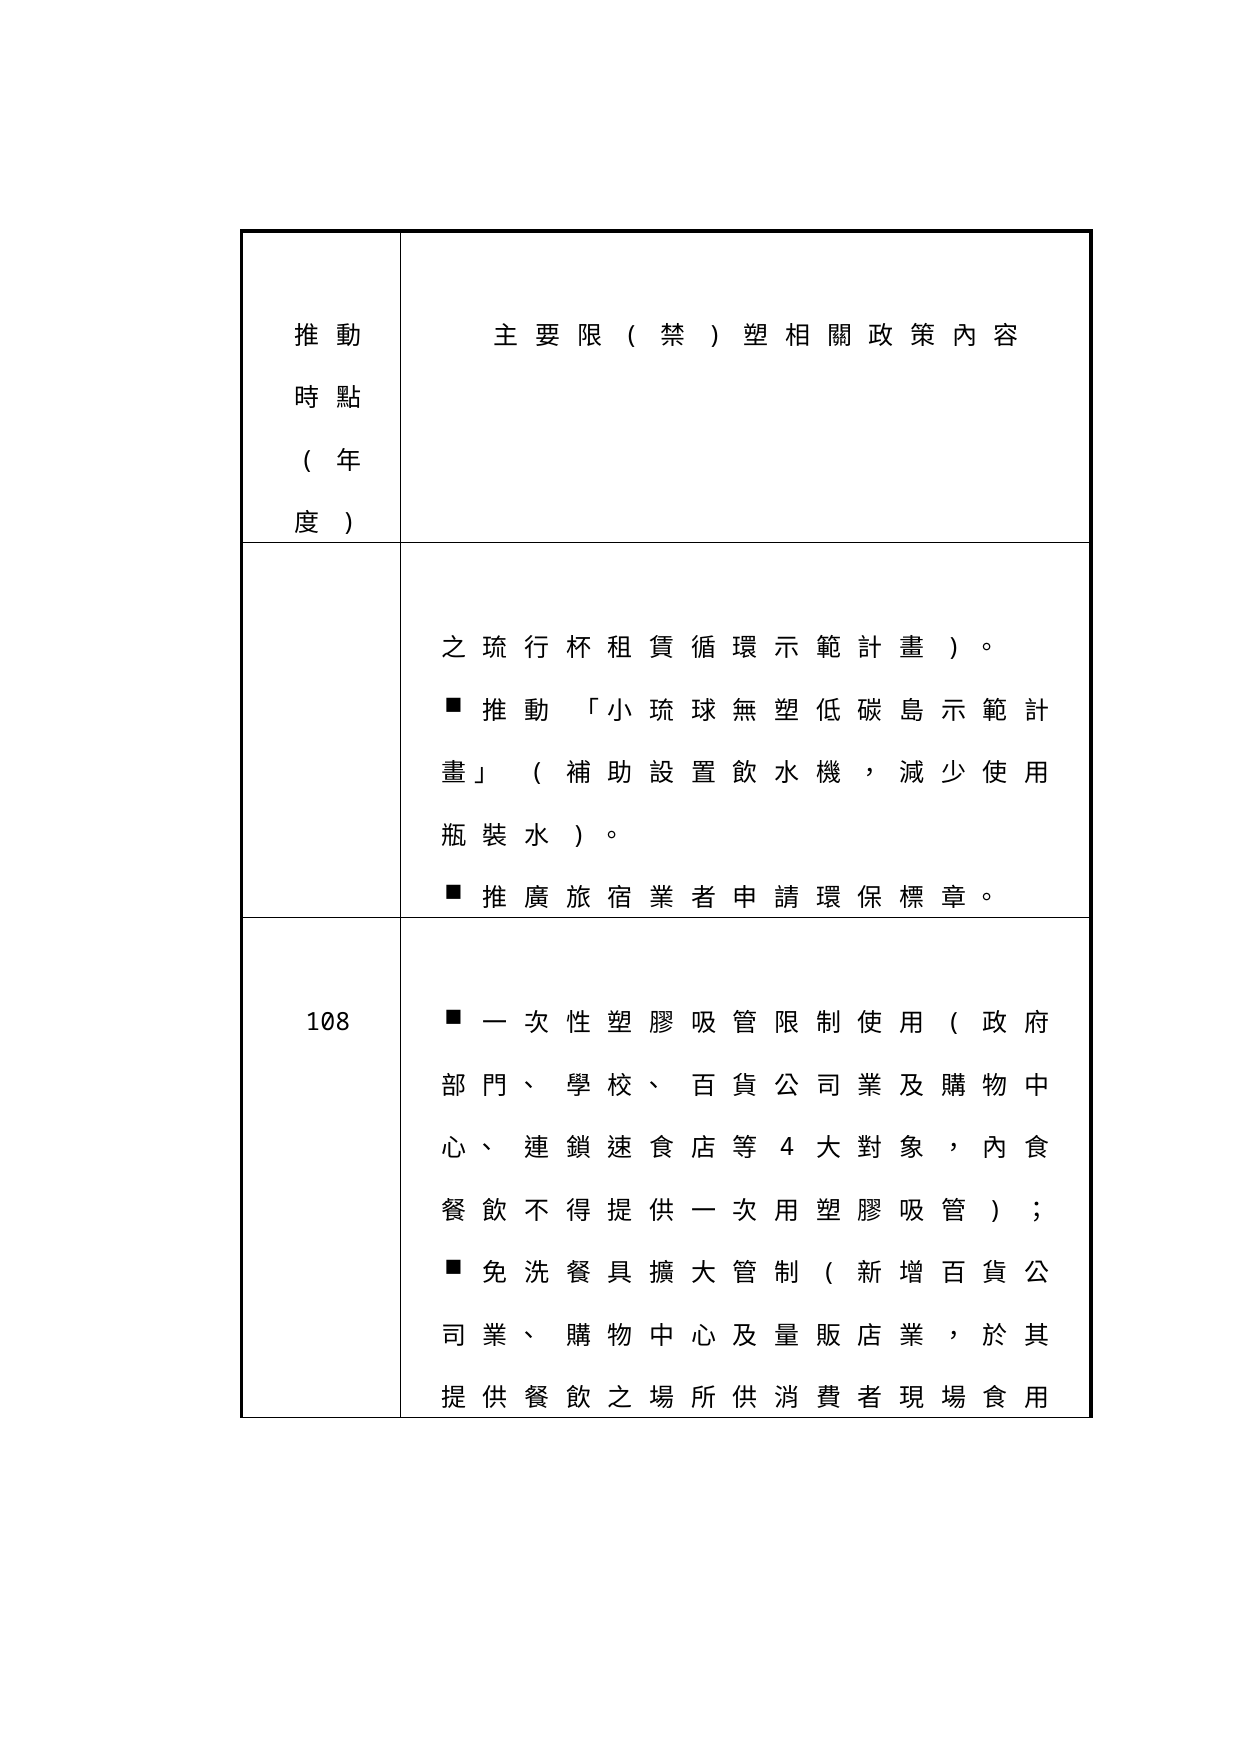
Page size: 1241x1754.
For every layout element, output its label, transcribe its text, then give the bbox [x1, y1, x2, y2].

table_cell [243, 543, 400, 917]
table_cell 一次性塑膠吸管限制使用(政府部門、學校、百貨公司業及購物中心、連鎖速食店等4大對象，內食餐飲不得提供一次用塑膠吸管)； 免洗餐具擴大管制(新增百貨公司業、購物中心及量販店業，於其提供餐飲之場所供消費者現場食用 [401, 918, 1089, 1417]
table_cell 108 [243, 918, 400, 1417]
table_header 推動時點 (年度) [243, 233, 400, 542]
table_header 主要限(禁)塑相關政策內容 [401, 233, 1089, 542]
table_cell 之琉行杯租賃循環示範計畫)。 推動「小琉球無塑低碳島示範計畫」(補助設置飲水機，減少使用瓶裝水)。 推廣旅宿業者申請環保標章。 [401, 543, 1089, 917]
